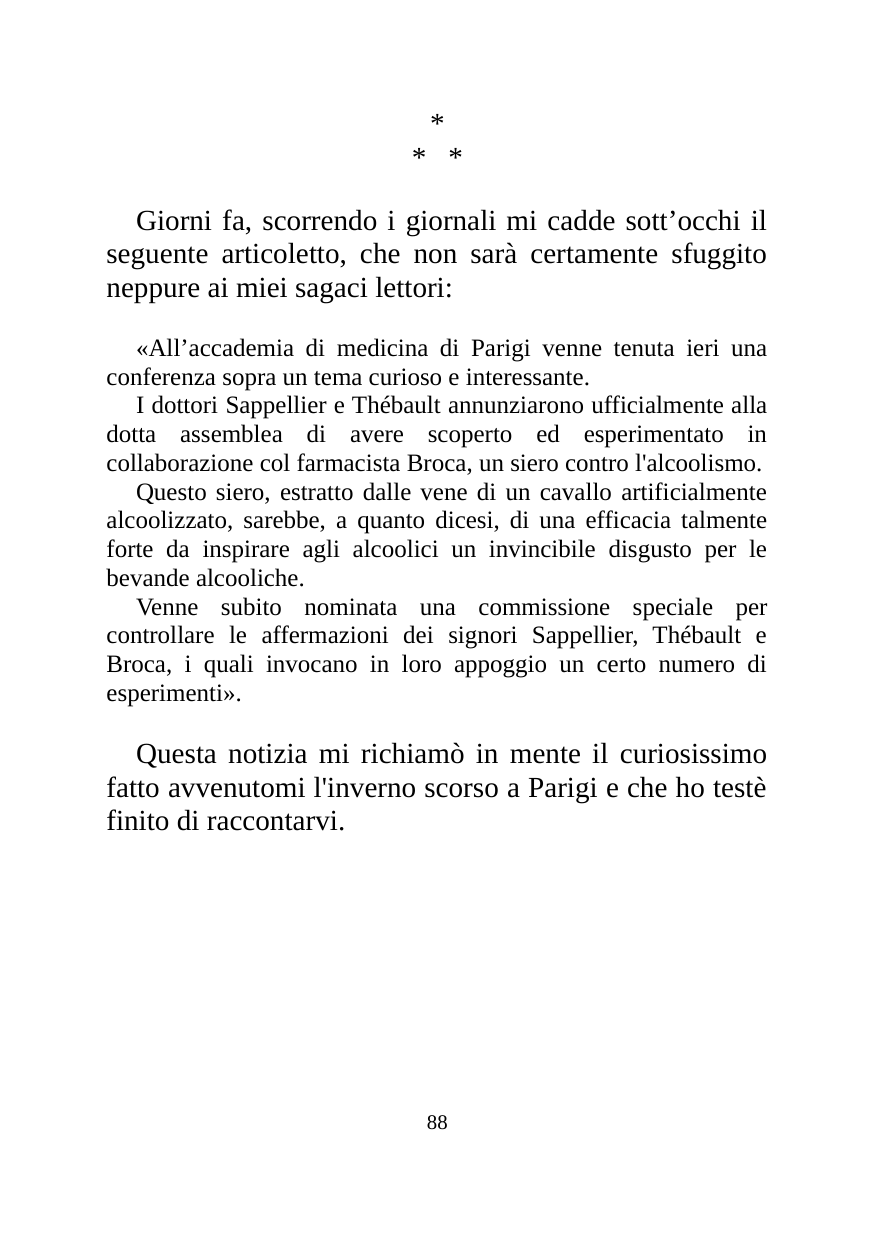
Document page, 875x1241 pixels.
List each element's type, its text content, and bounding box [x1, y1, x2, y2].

text Giorni fa, scorrendo i giornali mi cadde sott’occhi il seguente articoletto, che non sarà certamente sfuggito neppure ai miei sagaci lettori: [106, 203, 768, 303]
text * * * [106, 106, 768, 173]
text «All’accademia di medicina di Parigi venne tenuta ieri una conferenza sopra un tema curioso e interessante. [106, 333, 768, 390]
text I dottori Sappellier e Thébault annunziarono ufficialmente alla dotta assemblea di avere scoperto ed esperimentato in collaborazione col farmacista Broca, un siero contro l'alcoolismo. [106, 390, 768, 477]
text Questa notizia mi richiamò in mente il curiosissimo fatto avvenutomi l'inverno scorso a Parigi e che ho testè finito di raccontarvi. [106, 736, 768, 837]
text Venne subito nominata una commissione speciale per controllare le affermazioni dei signori Sappellier, Thébault e Broca, i quali invocano in loro appoggio un certo numero di esperimenti». [106, 592, 768, 707]
text Questo siero, estratto dalle vene di un cavallo artificialmente alcoolizzato, sarebbe, a quanto dicesi, di una efficacia talmente forte da inspirare agli alcoolici un invincibile disgusto per le bevande alcooliche. [106, 477, 768, 592]
